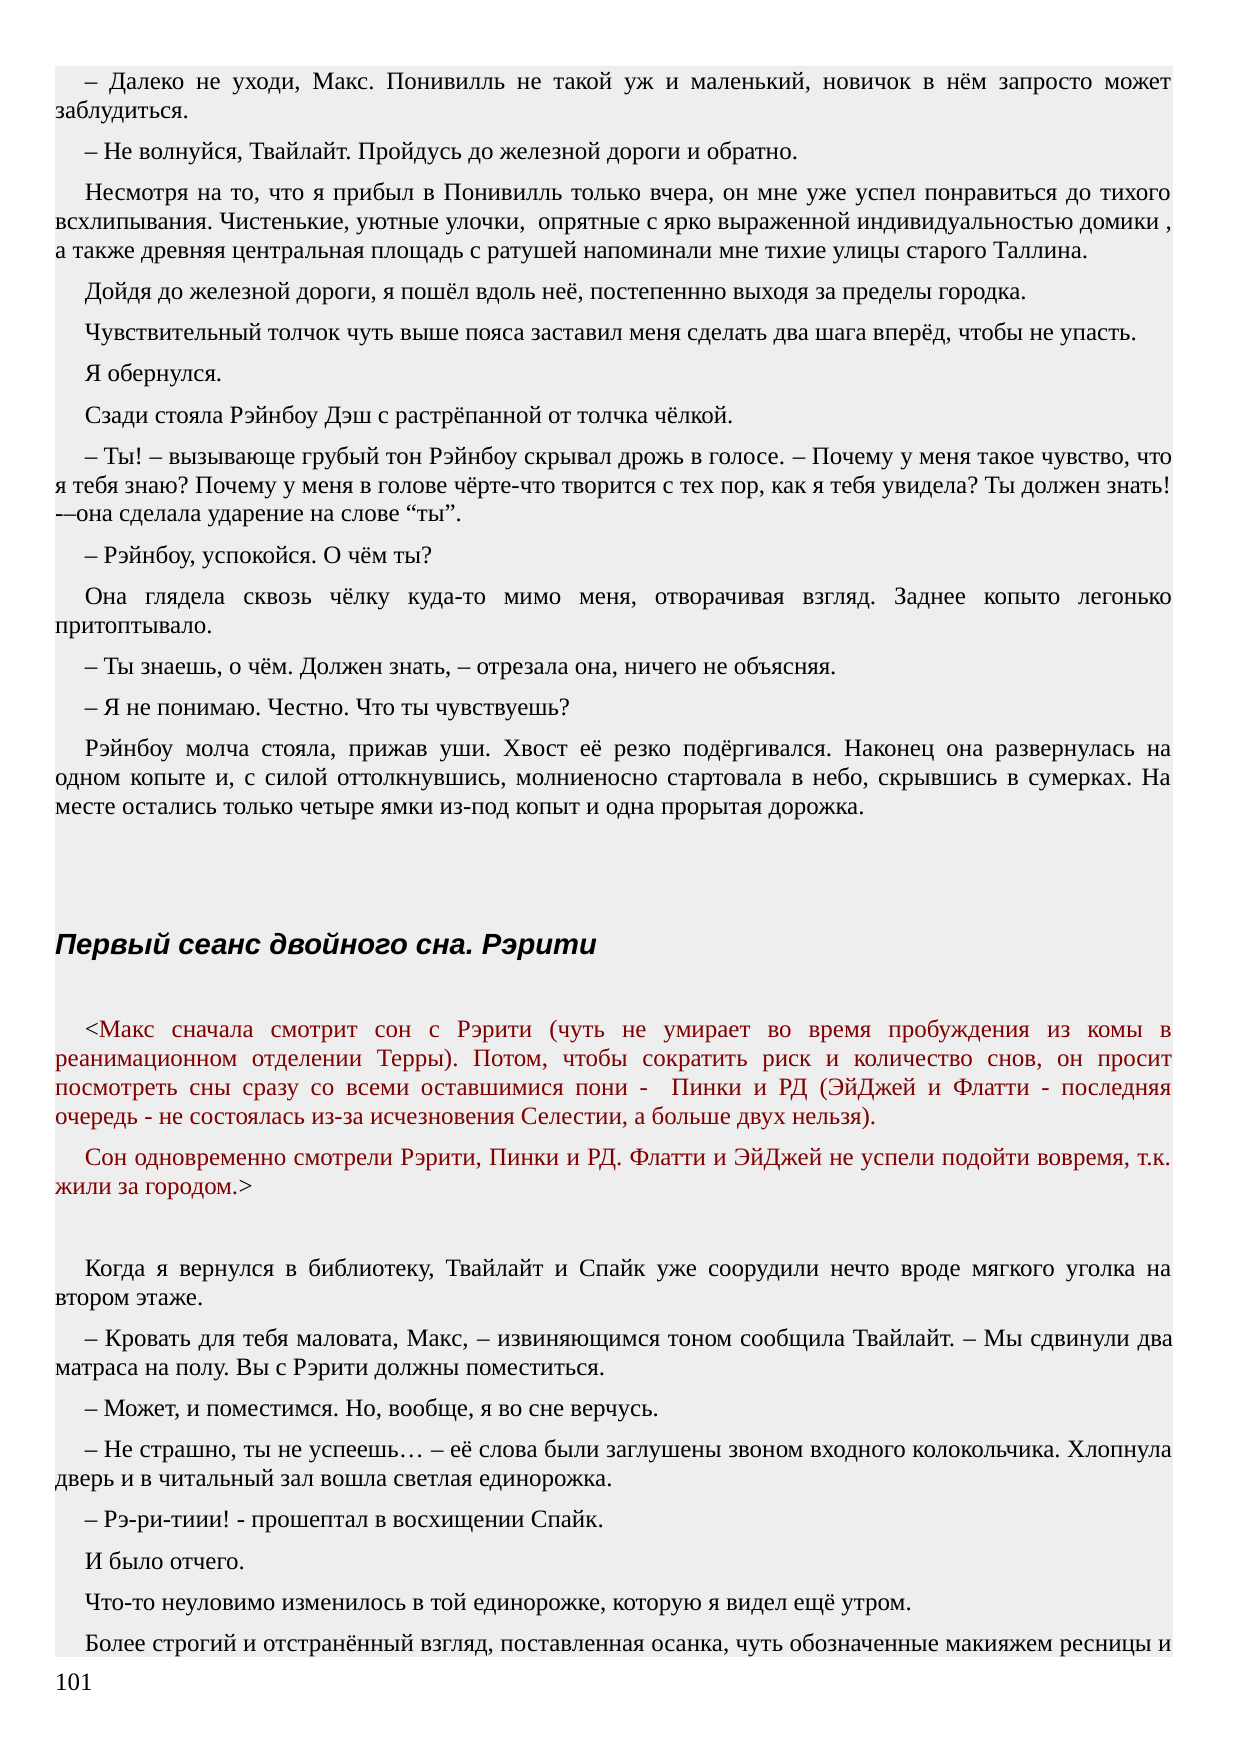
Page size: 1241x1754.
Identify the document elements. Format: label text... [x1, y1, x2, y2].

text – Я не понимаю. Честно. Что ты чувствуешь? [55, 692, 1173, 721]
text Более строгий и отстранённый взгляд, поставленная осанка, чуть обозначенные макияжем ресницы и [55, 1628, 1173, 1657]
text Сзади стояла Рэйнбоу Дэш с растрёпанной от толчка чёлкой. [55, 400, 1173, 428]
text Дойдя до железной дороги, я пошёл вдоль неё, постепеннно выходя за пределы городка. [55, 276, 1173, 305]
text – Рэ-ри-тиии! - прошептал в восхищении Спайк. [55, 1504, 1173, 1533]
text – Ты знаешь, о чём. Должен знать, – отрезала она, ничего не объясняя. [55, 651, 1173, 680]
subtitle Первый сеанс двойного сна. Рэрити [55, 927, 1173, 961]
text <Макс сначала смотрит сон с Рэрити (чуть не умирает во время пробуждения из комы в реанимационном отделении Терры). Потом, чтобы сократить риск и количество снов, он просит посмотреть сны сразу со всеми оставшимися пони - Пинки и РД (ЭйДжей и Флатти - последняя очередь - не состоялась из-за исчезновения Селестии, а больше двух нельзя). [55, 1014, 1173, 1129]
text – Рэйнбоу, успокойся. О чём ты? [55, 540, 1173, 568]
text Она глядела сквозь чёлку куда-то мимо меня, отворачивая взгляд. Заднее копыто легонько притоптывало. [55, 581, 1173, 638]
text И было отчего. [55, 1546, 1173, 1574]
text Несмотря на то, что я прибыл в Понивилль только вчера, он мне уже успел понравиться до тихого всхлипывания. Чистенькие, уютные улочки, опрятные с ярко выраженной индивидуальностью домики , а также древняя центральная площадь с ратушей напоминали мне тихие улицы старого Таллина. [55, 177, 1173, 263]
text Чувствительный толчок чуть выше пояса заставил меня сделать два шага вперёд, чтобы не упасть. [55, 317, 1173, 346]
text – Может, и поместимся. Но, вообще, я во сне верчусь. [55, 1393, 1173, 1422]
text – Не страшно, ты не успеешь… – её слова были заглушены звоном входного колокольчика. Хлопнула дверь и в читальный зал вошла светлая единорожка. [55, 1434, 1173, 1492]
text Что-то неуловимо изменилось в той единорожке, которую я видел ещё утром. [55, 1587, 1173, 1616]
text – Ты! – вызывающе грубый тон Рэйнбоу скрывал дрожь в голосе. – Почему у меня такое чувство, что я тебя знаю? Почему у меня в голове чёрте-что творится с тех пор, как я тебя увидела? Ты должен знать! -–она сделала ударение на слове “ты”. [55, 441, 1173, 527]
text Рэйнбоу молча стояла, прижав уши. Хвост её резко подёргивался. Наконец она развернулась на одном копыте и, с силой оттолкнувшись, молниеносно стартовала в небо, скрывшись в сумерках. На месте остались только четыре ямки из-под копыт и одна прорытая дорожка. [55, 733, 1173, 820]
text Сон одновременно смотрели Рэрити, Пинки и РД. Флатти и ЭйДжей не успели подойти вовремя, т.к. жили за городом.> [55, 1142, 1173, 1199]
text – Кровать для тебя маловата, Макс, – извиняющимся тоном сообщила Твайлайт. – Мы сдвинули два матраса на полу. Вы с Рэрити должны поместиться. [55, 1323, 1173, 1381]
text – Далеко не уходи, Макс. Понивилль не такой уж и маленький, новичок в нём запросто может заблудиться. [55, 66, 1173, 123]
text Когда я вернулся в библиотеку, Твайлайт и Спайк уже соорудили нечто вроде мягкого уголка на втором этаже. [55, 1253, 1173, 1311]
text – Не волнуйся, Твайлайт. Пройдусь до железной дороги и обратно. [55, 136, 1173, 165]
text Я обернулся. [55, 358, 1173, 387]
